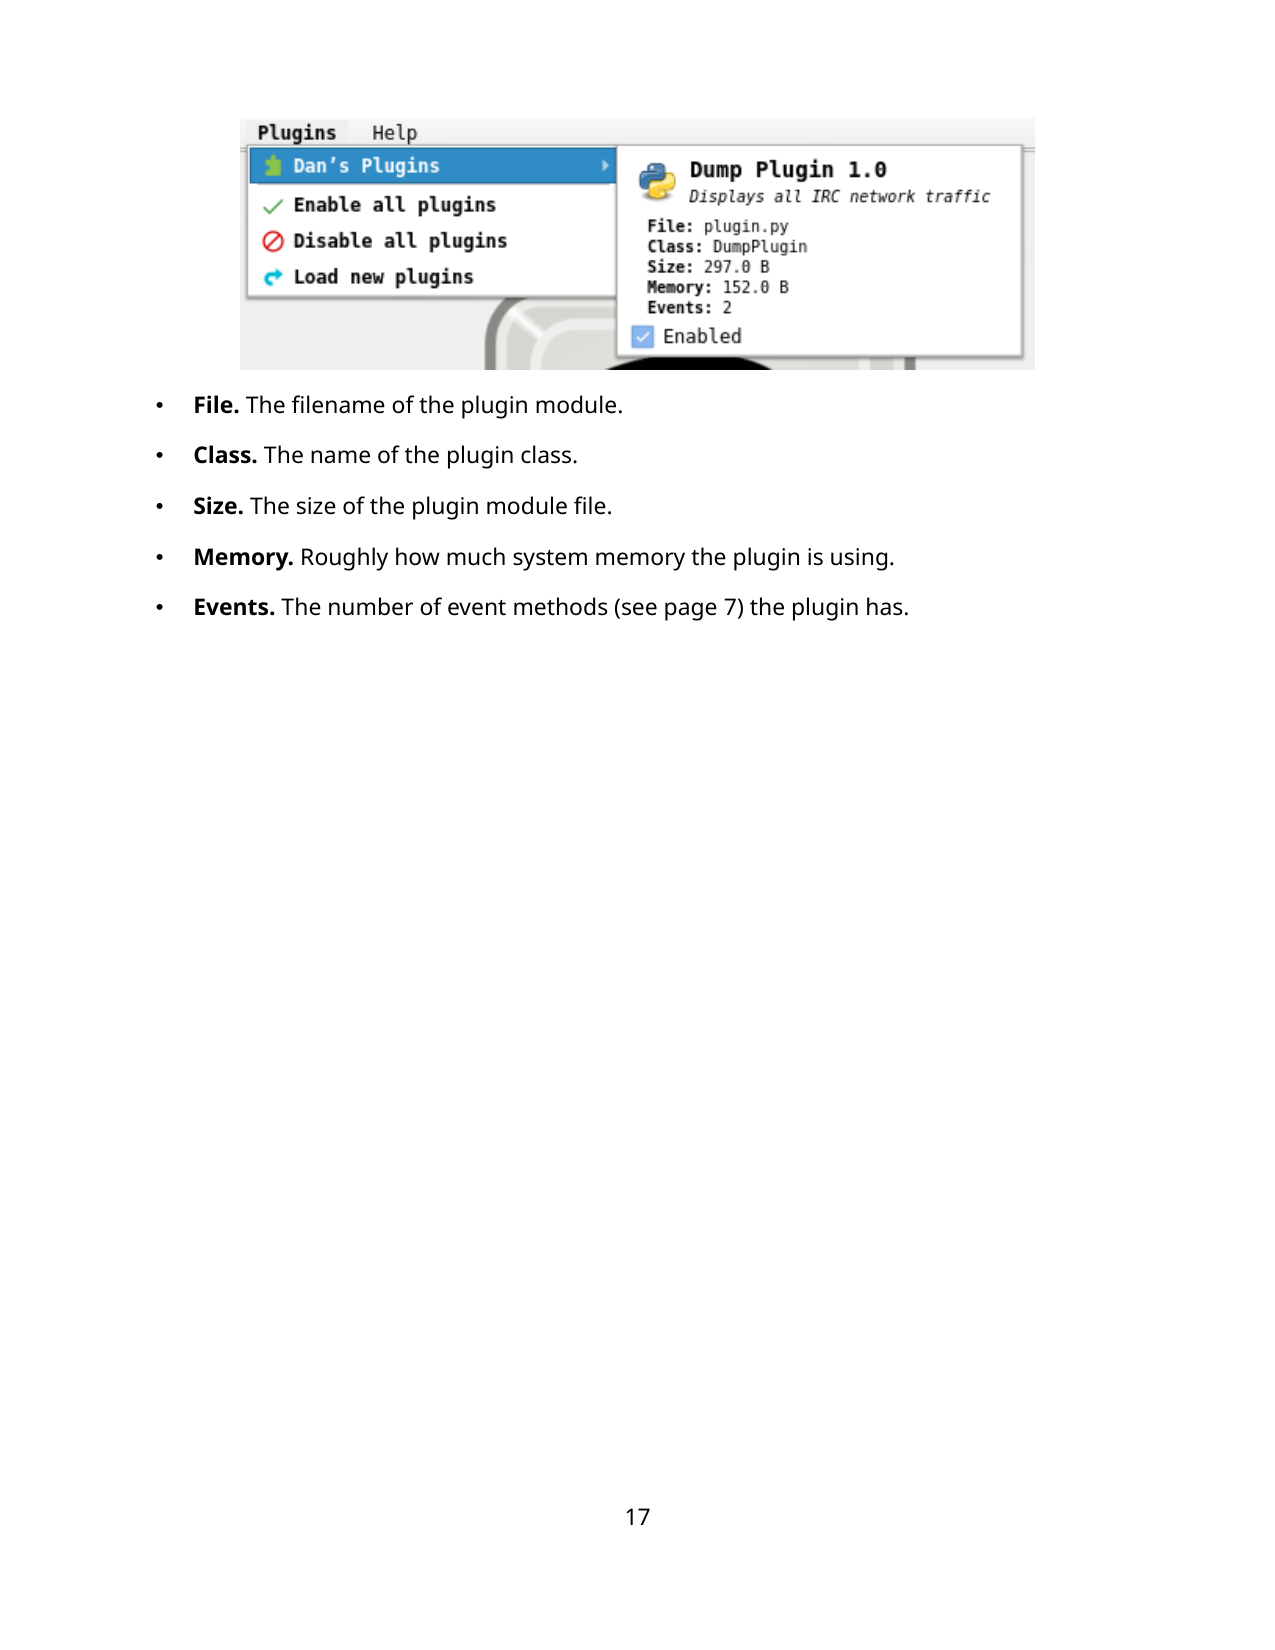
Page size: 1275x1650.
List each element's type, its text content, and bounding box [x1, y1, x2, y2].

list Class. The name of the plugin class. [156, 439, 1157, 471]
picture [240, 118, 1036, 370]
list Events. The number of event methods (see page 7) the plugin has. [156, 591, 1157, 622]
list Size. The size of the plugin module file. [156, 490, 1157, 521]
list File. The filename of the plugin module. [156, 389, 1157, 420]
list Memory. Roughly how much system memory the plugin is using. [156, 541, 1157, 572]
